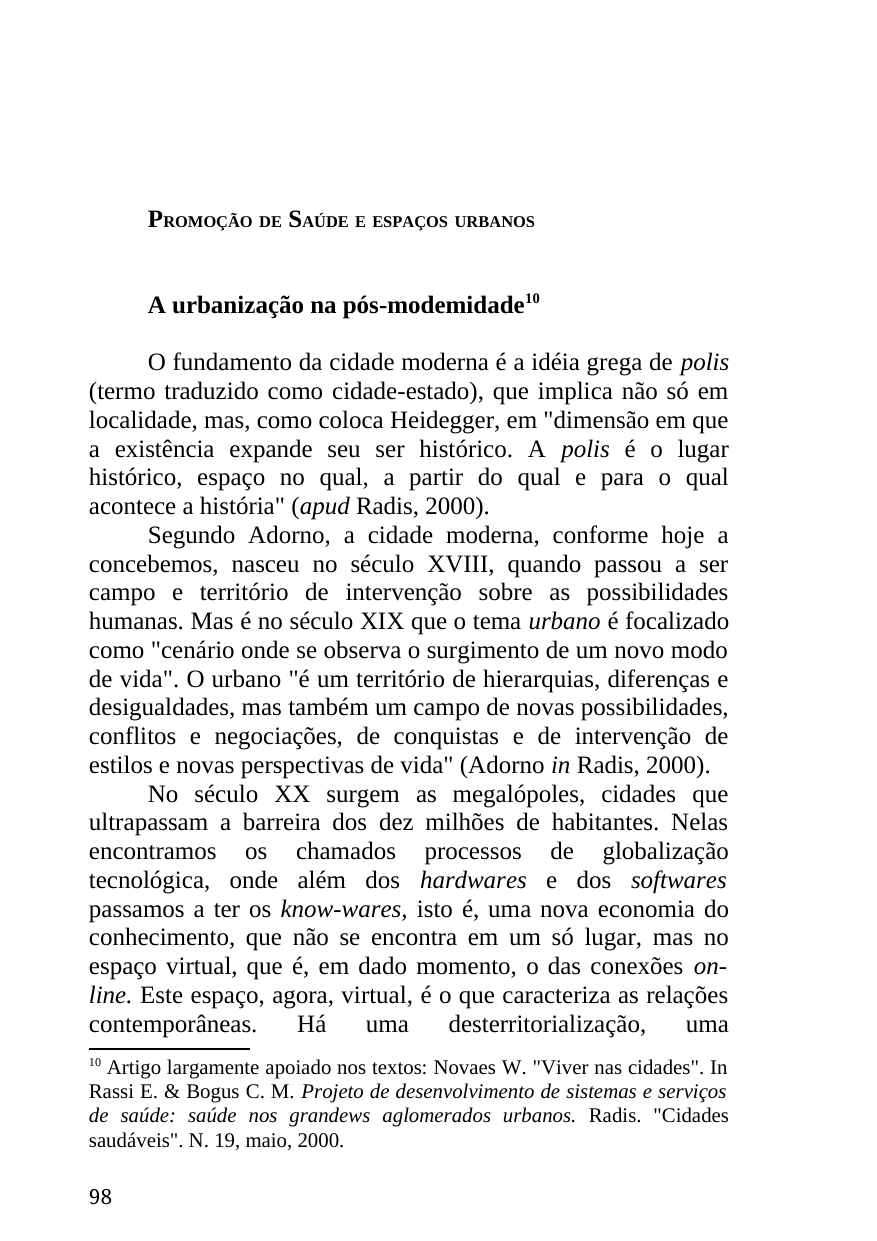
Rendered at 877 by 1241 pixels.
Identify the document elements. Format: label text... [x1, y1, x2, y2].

text O fundamento da cidade moderna é a idéia grega de polis (termo traduzido como cidade-estado), que implica não só em localidade, mas, como coloca Heidegger, em "dimensão em que a existência expande seu ser histórico. A polis é o lugar histórico, espaço no qual, a partir do qual e para o qual acontece a história" (apud Radis, 2000). [89, 347, 729, 520]
text A urbanização na pós-modemidade [89, 290, 729, 319]
text Artigo largamente apoiado nos textos: Novaes W. "Viver nas cidades". In Rassi E. & Bogus C. M. Projeto de desenvolvimento de sistemas e serviços de saúde: saúde nos grandews aglomerados urbanos. Radis. "Cidades saudáveis". N. 19, maio, 2000. [89, 1055, 729, 1152]
text Promoção de Saúde e espaços urbanos [89, 204, 729, 232]
text No século XX surgem as megalópoles, cidades que ultrapassam a barreira dos dez milhões de habitantes. Nelas encontramos os chamados processos de globalização tecnológica, onde além dos hardwares e dos softwares passamos a ter os know-wares, isto é, uma nova economia do conhecimento, que não se encontra em um só lugar, mas no espaço virtual, que é, em dado momento, o das conexões on-line. Este espaço, agora, virtual, é o que caracteriza as relações contemporâneas. Há uma desterritorialização, uma [89, 779, 729, 1037]
text Segundo Adorno, a cidade moderna, conforme hoje a concebemos, nasceu no século XVIII, quando passou a ser campo e território de intervenção sobre as possibilidades humanas. Mas é no século XIX que o tema urbano é focalizado como "cenário onde se observa o surgimento de um novo modo de vida". O urbano "é um território de hierarquias, diferenças e desigualdades, mas também um campo de novas possibilidades, conflitos e negociações, de conquistas e de intervenção de estilos e novas perspectivas de vida" (Adorno in Radis, 2000). [89, 520, 729, 779]
